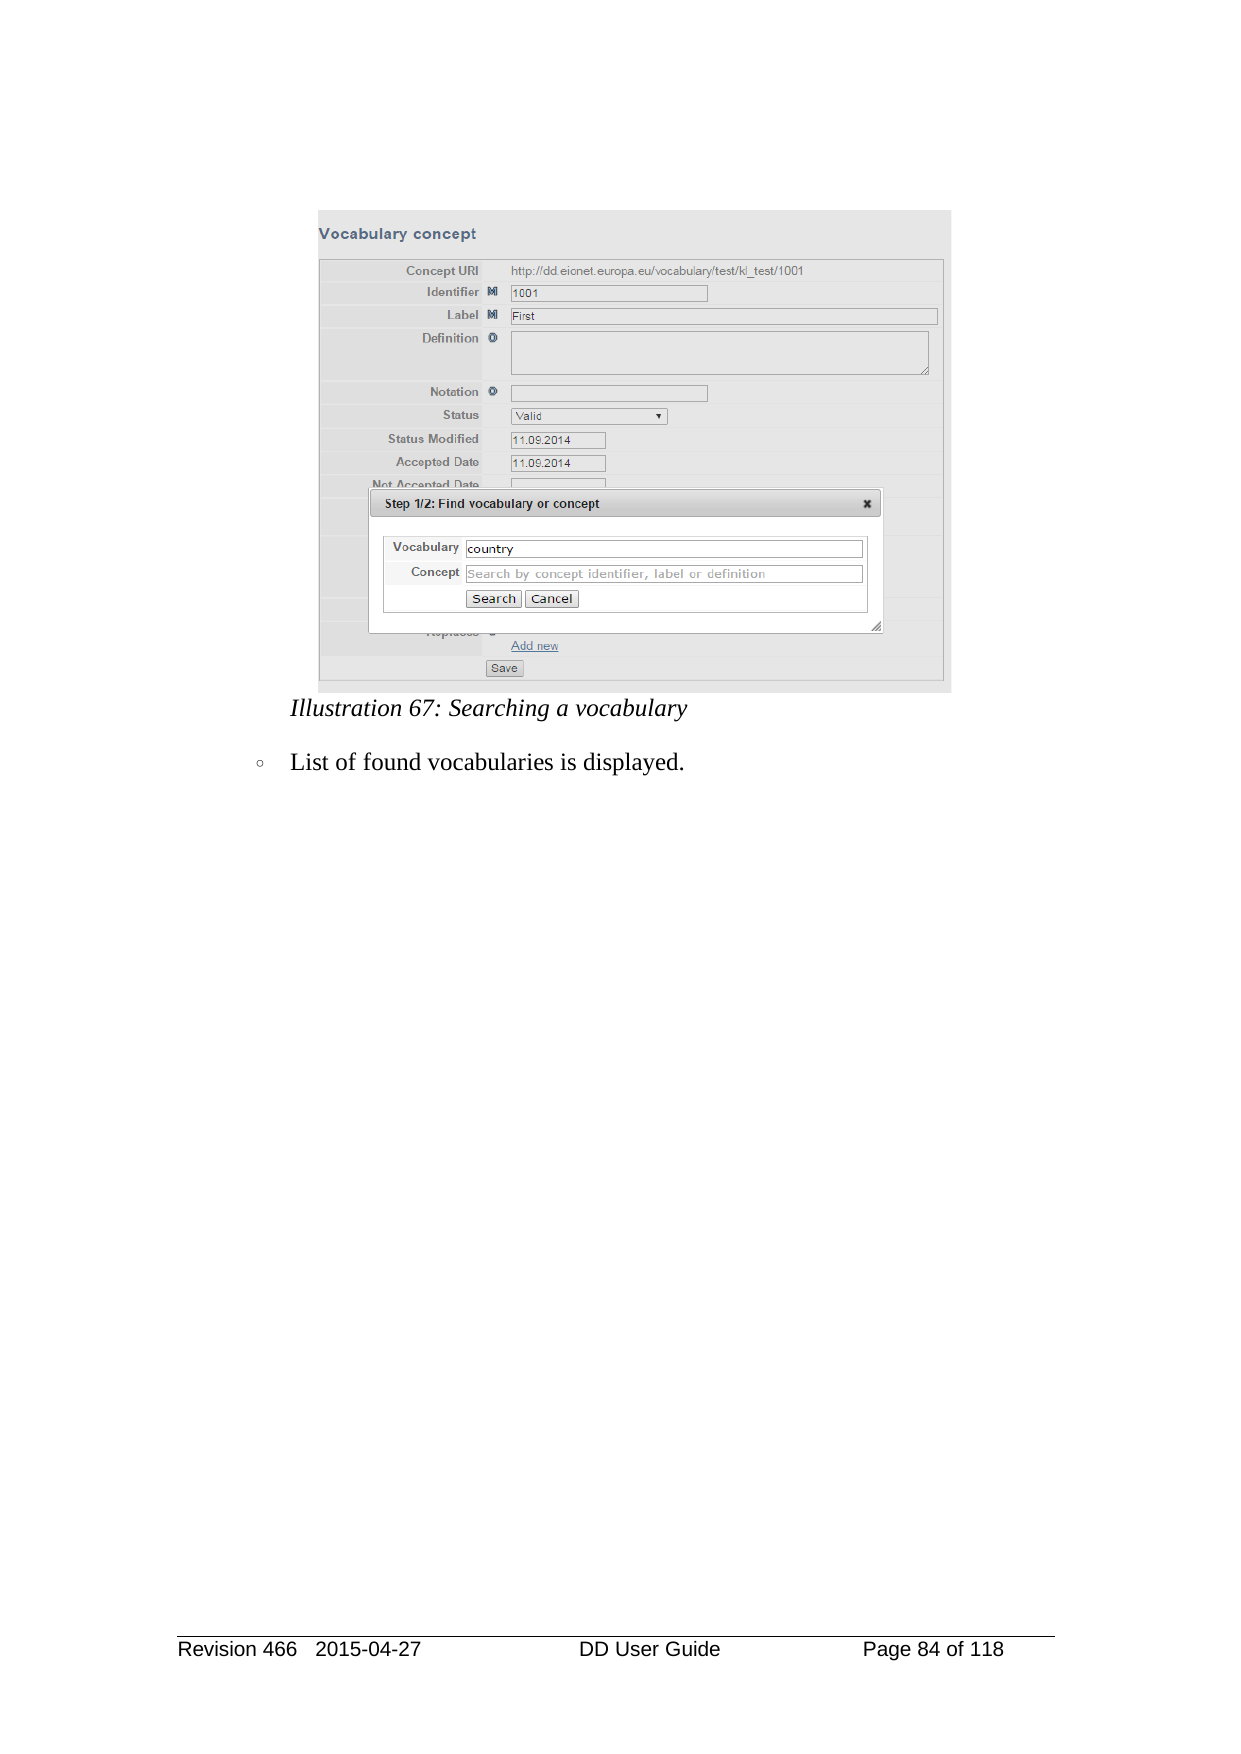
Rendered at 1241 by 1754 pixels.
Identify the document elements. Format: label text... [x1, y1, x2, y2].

list Illustration 67: Searching a vocabulary [252, 693, 1092, 722]
list List of found vocabularies is displayed. [252, 747, 1092, 776]
picture [318, 210, 952, 693]
